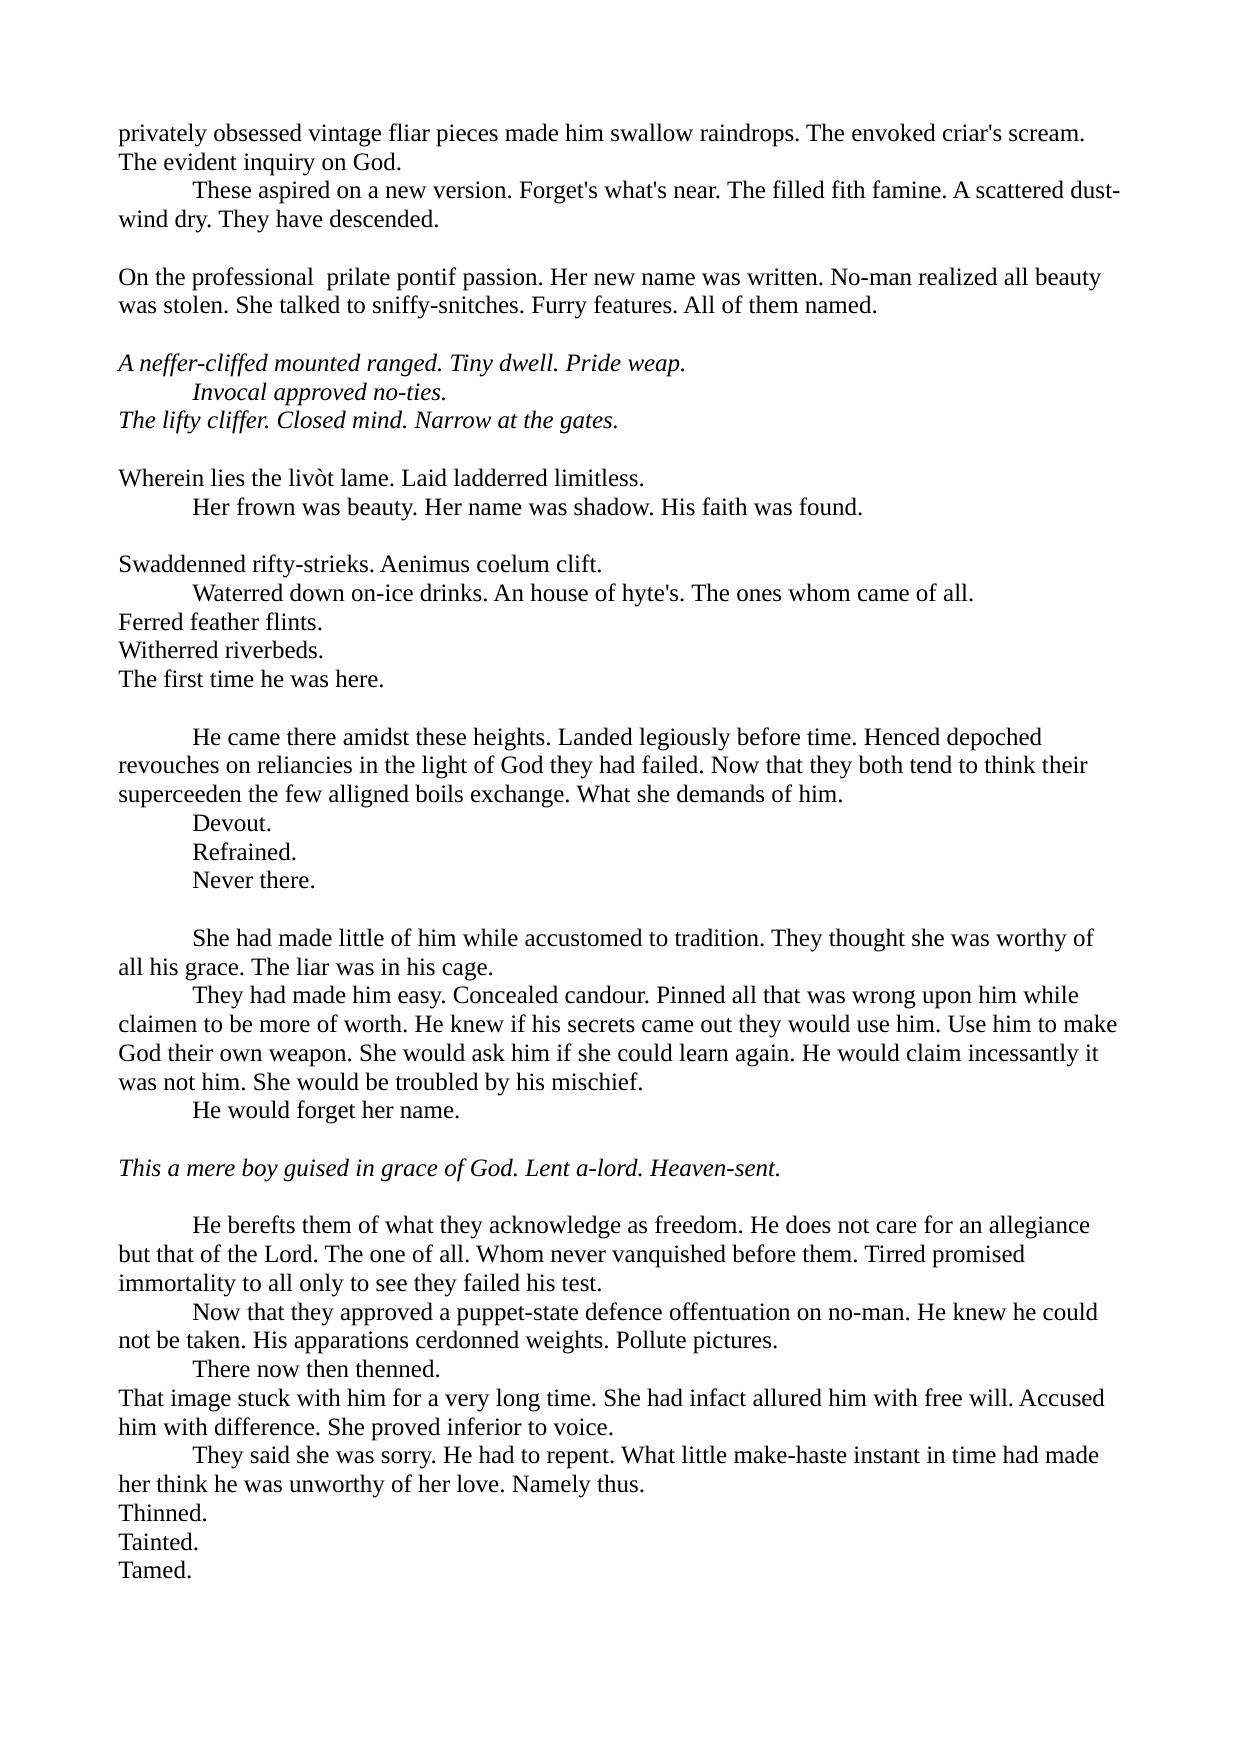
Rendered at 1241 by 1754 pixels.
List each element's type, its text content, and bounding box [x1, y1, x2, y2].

text There now then thenned. [118, 1354, 1122, 1383]
text He would forget her name. [118, 1096, 1122, 1124]
text That image stuck with him for a very long time. She had infact allured him with free will. Accused him with difference. She proved inferior to voice. [118, 1383, 1122, 1441]
text He came there amidst these heights. Landed legiously before time. Henced depoched revouches on reliancies in the light of God they had failed. Now that they both tend to think their superceeden the few alligned boils exchange. What she demands of him. [118, 722, 1122, 808]
text She had made little of him while accustomed to tradition. They thought she was worthy of all his grace. The liar was in his cage. [118, 923, 1122, 981]
text Tamed. [118, 1556, 1122, 1584]
text Wherein lies the livòt lame. Laid ladderred limitless. [118, 463, 1122, 492]
text The lifty cliffer. Closed mind. Narrow at the gates. [118, 406, 1122, 434]
text Ferred feather flints. [118, 607, 1122, 636]
text Her frown was beauty. Her name was shadow. His faith was found. [118, 492, 1122, 521]
text Witherred riverbeds. [118, 636, 1122, 664]
text They had made him easy. Concealed candour. Pinned all that was wrong upon him while claimen to be more of worth. He knew if his secrets came out they would use him. Use him to make God their own weapon. She would ask him if she could learn again. He would claim incessantly it was not him. She would be troubled by his mischief. [118, 981, 1122, 1096]
text Devout. [118, 808, 1122, 837]
text Thinned. [118, 1498, 1122, 1527]
text Refrained. [118, 837, 1122, 866]
text This a mere boy guised in grace of God. Lent a-lord. Heaven-sent. [118, 1153, 1122, 1182]
text A neffer-cliffed mounted ranged. Tiny dwell. Pride weap. [118, 348, 1122, 377]
text Waterred down on-ice drinks. An house of hyte's. The ones whom came of all. [118, 578, 1122, 607]
text Tainted. [118, 1527, 1122, 1556]
text Now that they approved a puppet-state defence offentuation on no-man. He knew he could not be taken. His apparations cerdonned weights. Pollute pictures. [118, 1297, 1122, 1354]
text Invocal approved no-ties. [118, 377, 1122, 406]
text They said she was sorry. He had to repent. What little make-haste instant in time had made her think he was unworthy of her love. Namely thus. [118, 1441, 1122, 1498]
text privately obsessed vintage fliar pieces made him swallow raindrops. The envoked criar's scream. The evident inquiry on God. [118, 118, 1122, 176]
text He berefts them of what they acknowledge as freedom. He does not care for an allegiance but that of the Lord. The one of all. Whom never vanquished before them. Tirred promised immortality to all only to see they failed his test. [118, 1211, 1122, 1297]
text On the professional prilate pontif passion. Her new name was written. No-man realized all beauty was stolen. She talked to sniffy-snitches. Furry features. All of them named. [118, 262, 1122, 319]
text Swaddenned rifty-strieks. Aenimus coelum clift. [118, 549, 1122, 578]
text Never there. [118, 866, 1122, 894]
text These aspired on a new version. Forget's what's near. The filled fith famine. A scattered dust-wind dry. They have descended. [118, 176, 1122, 233]
text The first time he was here. [118, 664, 1122, 693]
